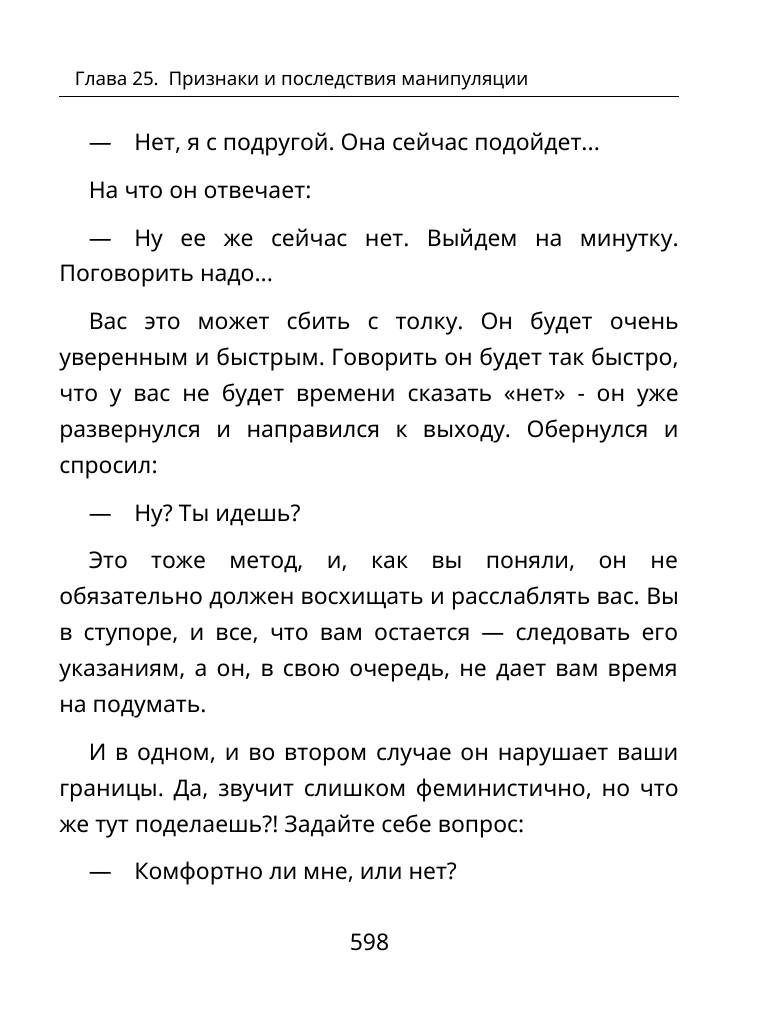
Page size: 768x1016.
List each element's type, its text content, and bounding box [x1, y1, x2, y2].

text Это тоже метод, и, как вы поняли, он не обязательно должен восхищать и расслаблять вас. Вы в ступоре, и все, что вам остается — следовать его указаниям, а он, в свою очередь, не дает вам время на подумать. [59, 544, 679, 719]
list Нет, я с подругой. Она сейчас подойдет... [59, 126, 679, 157]
text Вас это может сбить с толку. Он будет очень уверенным и быстрым. Говорить он будет так быстро, что у вас не будет времени сказать «нет» - он уже развернулся и направился к выходу. Обернулся и спросил: [59, 305, 679, 480]
text И в одном, и во втором случае он нарушает ваши границы. Да, звучит слишком феминистично, но что же тут поделаешь?! Задайте себе вопрос: [59, 736, 679, 839]
text На что он отвечает: [59, 174, 679, 205]
list Ну ее же сейчас нет. Выйдем на минутку. Поговорить надо... [59, 221, 679, 289]
list Ну? Ты идешь? [59, 497, 679, 528]
list Комфортно ли мне, или нет? [59, 855, 679, 887]
